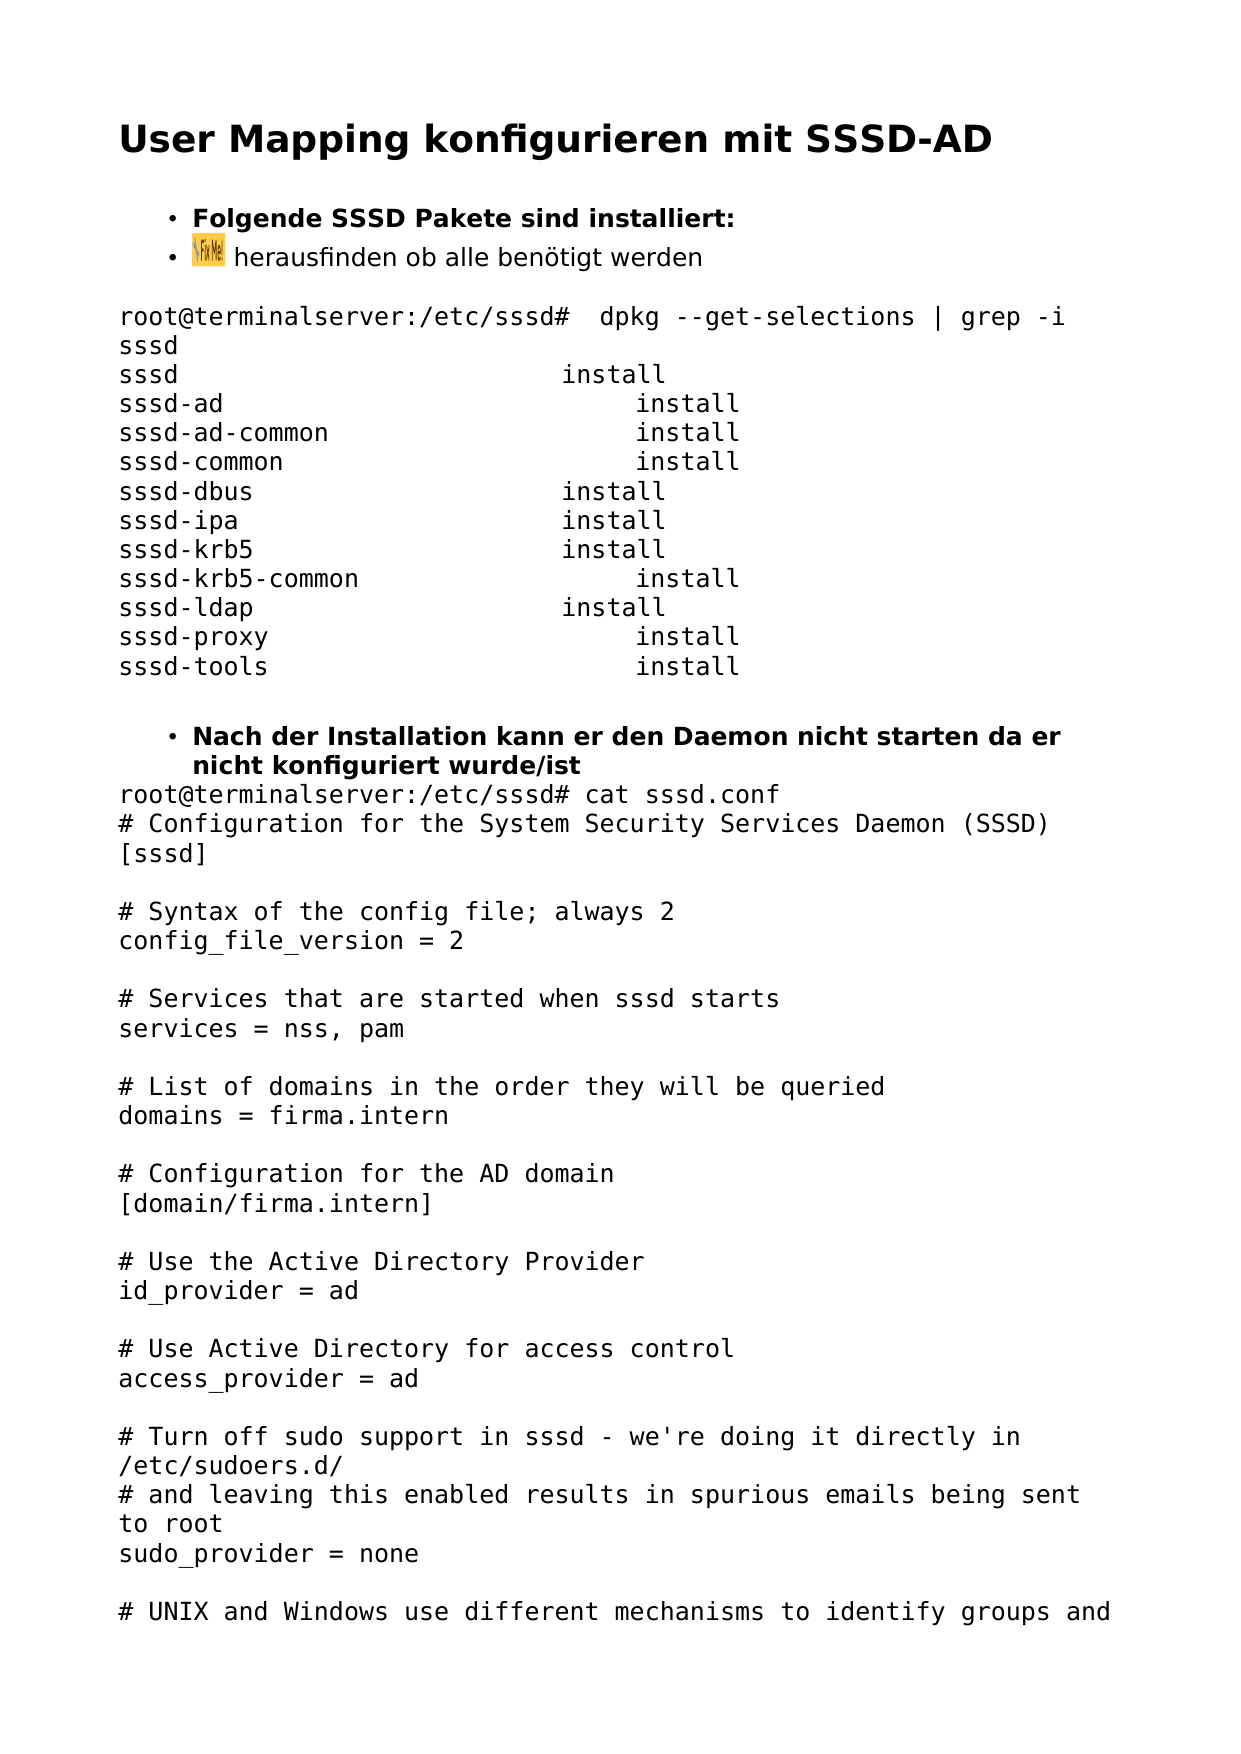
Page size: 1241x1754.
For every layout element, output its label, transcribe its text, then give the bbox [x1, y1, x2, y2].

subtitle User Mapping konfigurieren mit SSSD-AD [118, 118, 1122, 162]
text root@terminalserver:/etc/sssd# dpkg --get-selections | grep -i sssd sssd install sssd-ad install sssd-ad-common install sssd-common install sssd-dbus install sssd-ipa install sssd-krb5 install sssd-krb5-common install sssd-ldap install sssd-proxy install sssd-tools install [118, 302, 1122, 681]
text root@terminalserver:/etc/sssd# cat sssd.conf # Configuration for the System Security Services Daemon (SSSD) [sssd] # Syntax of the config file; always 2 config_file_version = 2 # Services that are started when sssd starts services = nss, pam # List of domains in the order they will be queried domains = firma.intern # Configuration for the AD domain [domain/firma.intern] # Use the Active Directory Provider id_provider = ad # Use Active Directory for access control access_provider = ad # Turn off sudo support in sssd - we're doing it directly in /etc/sudoers.d/ # and leaving this enabled results in spurious emails being sent to root sudo_provider = none # UNIX and Windows use different mechanisms to identify groups and [118, 781, 1122, 1626]
list Nach der Installation kann er den Daemon nicht starten da er nicht konfiguriert wurde/ist [177, 722, 1122, 781]
list herausfinden ob alle benötigt werden [177, 233, 1122, 272]
list Folgende SSSD Pakete sind installiert: [177, 204, 1122, 233]
